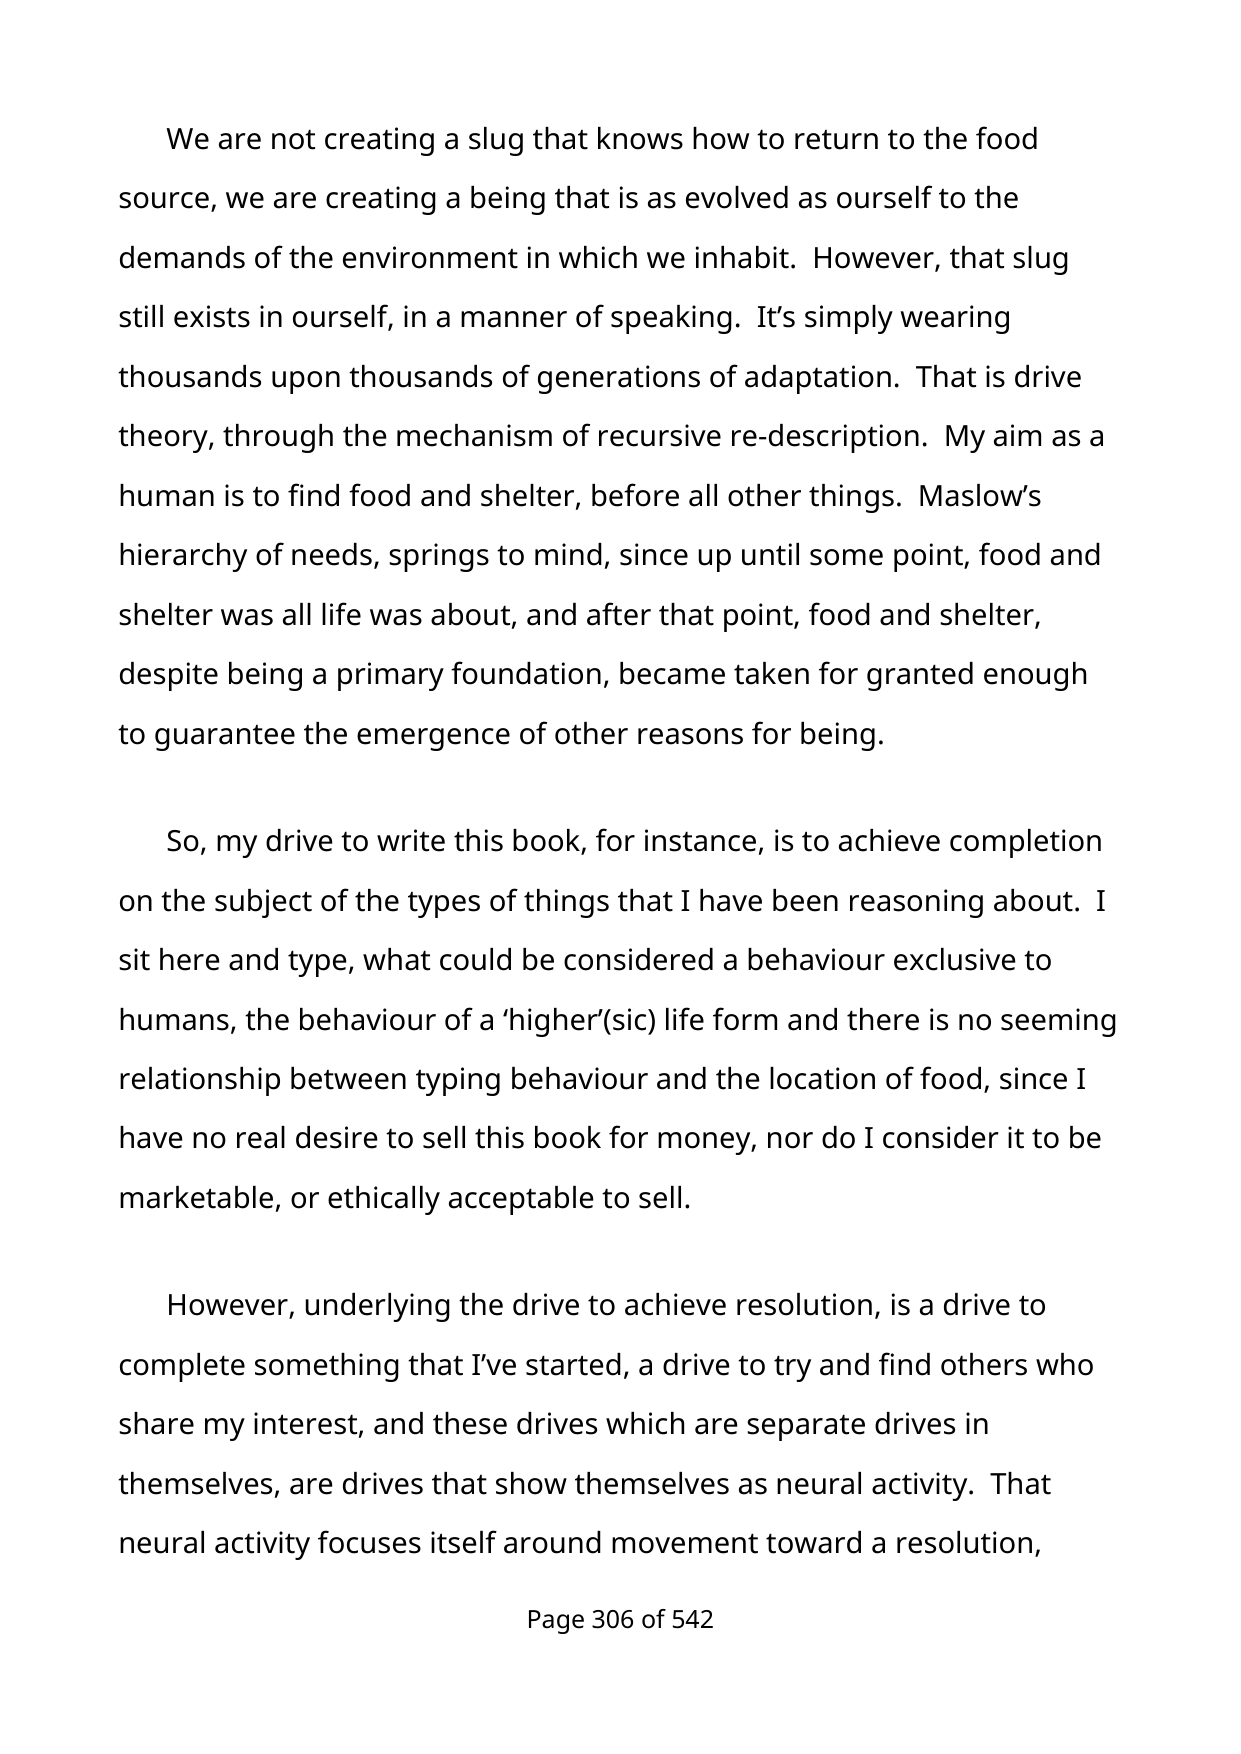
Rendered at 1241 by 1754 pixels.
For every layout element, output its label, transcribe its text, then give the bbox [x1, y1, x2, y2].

text So, my drive to write this book, for instance, is to achieve completion on the subject of the types of things that I have been reasoning about. I sit here and type, what could be considered a behaviour exclusive to humans, the behaviour of a ‘higher’(sic) life form and there is no seeming relationship between typing behaviour and the location of food, since I have no real desire to sell this book for money, nor do I consider it to be marketable, or ethically acceptable to sell. [118, 820, 1122, 1217]
text However, underlying the drive to achieve resolution, is a drive to complete something that I’ve started, a drive to try and find others who share my interest, and these drives which are separate drives in themselves, are drives that show themselves as neural activity. That neural activity focuses itself around movement toward a resolution, [118, 1284, 1122, 1562]
text We are not creating a slug that knows how to return to the food source, we are creating a being that is as evolved as ourself to the demands of the environment in which we inhabit. However, that slug still exists in ourself, in a manner of speaking. It’s simply wearing thousands upon thousands of generations of adaptation. That is drive theory, through the mechanism of recursive re-description. My aim as a human is to find food and shelter, before all other things. Maslow’s hierarchy of needs, springs to mind, since up until some point, food and shelter was all life was about, and after that point, food and shelter, despite being a primary foundation, became taken for granted enough to guarantee the emergence of other reasons for being. [118, 118, 1122, 753]
